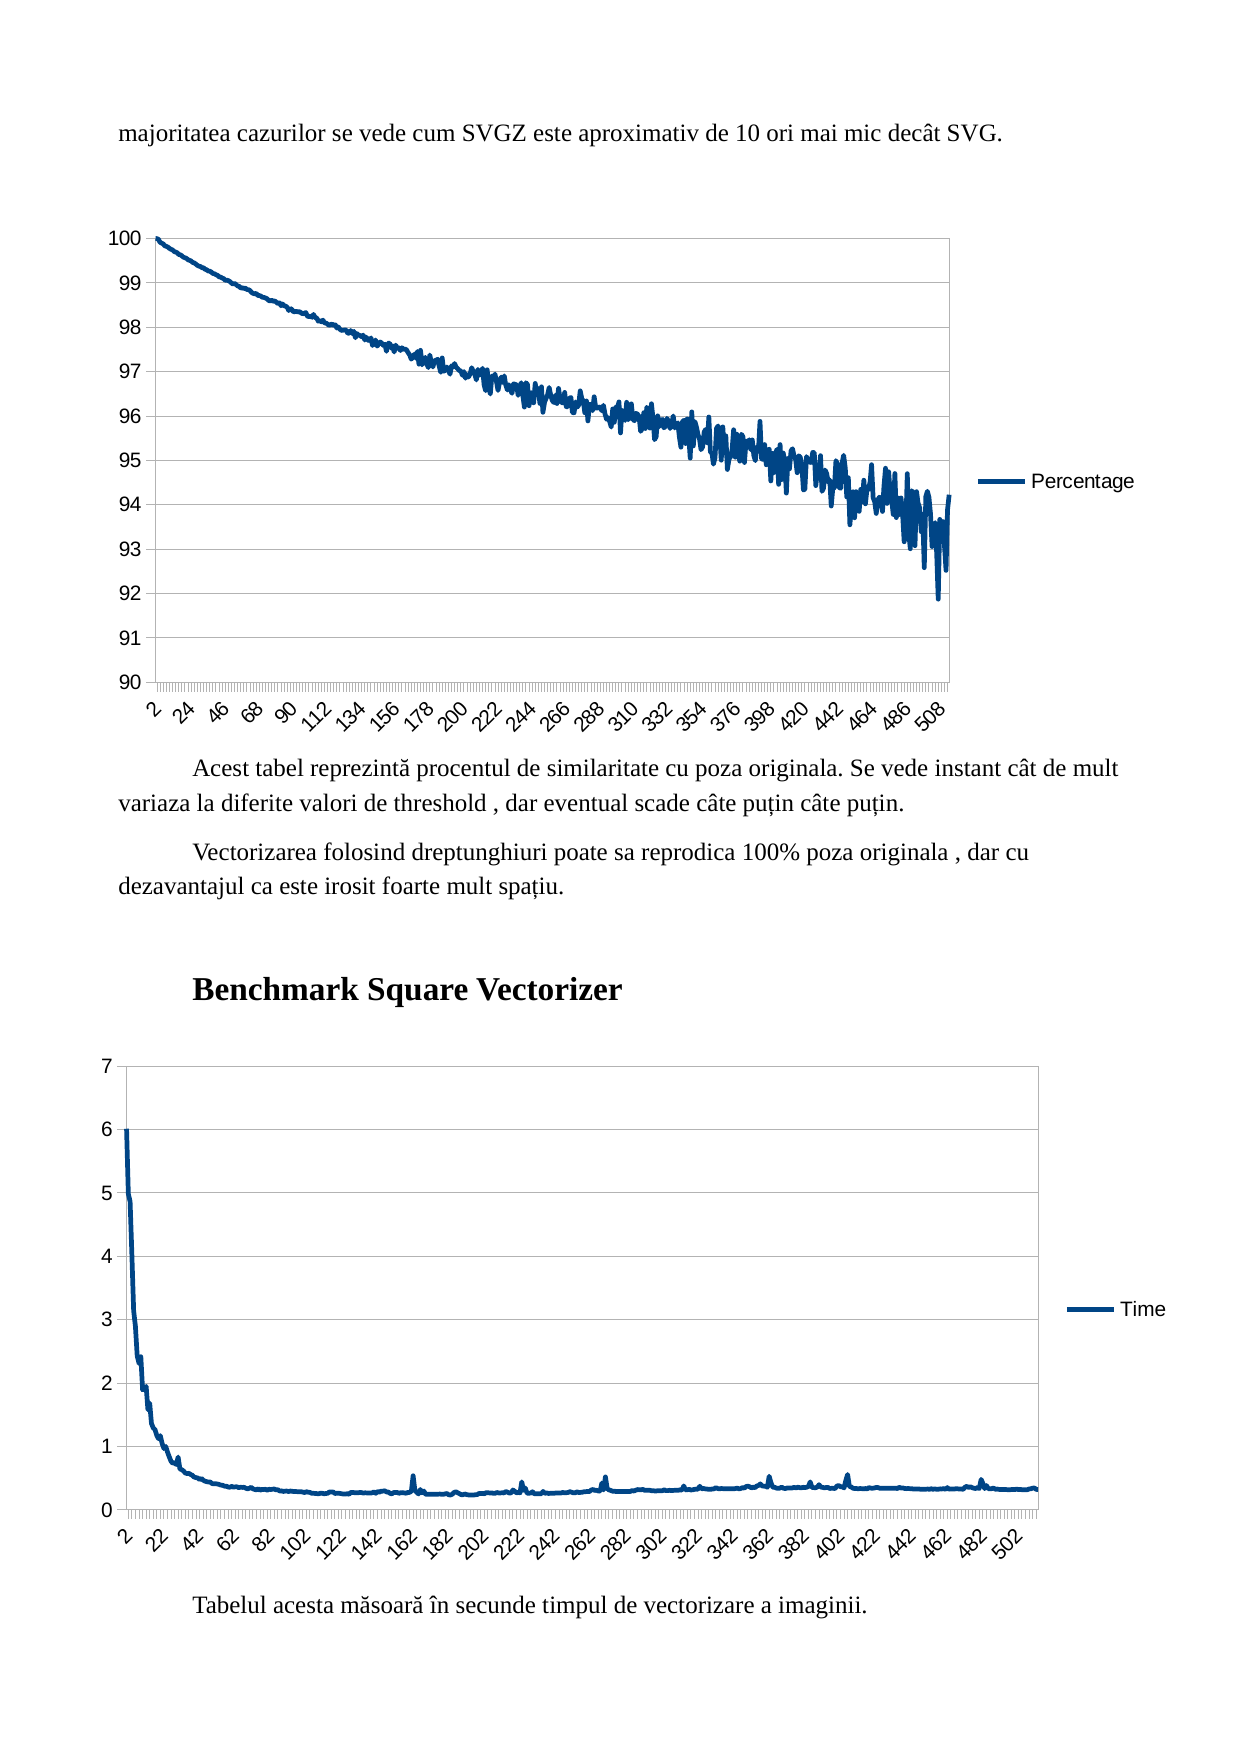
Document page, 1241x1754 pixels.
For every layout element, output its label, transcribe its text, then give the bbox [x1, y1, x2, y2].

text Vectorizarea folosind dreptunghiuri poate sa reprodica 100% poza originala , dar cu dezavantajul ca este irosit foarte mult spațiu. [118, 837, 1122, 900]
text Tabelul acesta măsoară în secunde timpul de vectorizare a imaginii. [118, 1576, 1122, 1621]
text majoritatea cazurilor se vede cum SVGZ este aproximativ de 10 ori mai mic decât SVG. [118, 118, 1122, 147]
text [118, 1030, 1122, 1043]
text Benchmark Square Vectorizer [118, 969, 1122, 1008]
text Acest tabel reprezintă procentul de similaritate cu poza originala. Se vede instant cât de mult variaza la diferite valori de threshold , dar eventual scade câte puțin câte puțin. [118, 748, 1122, 817]
